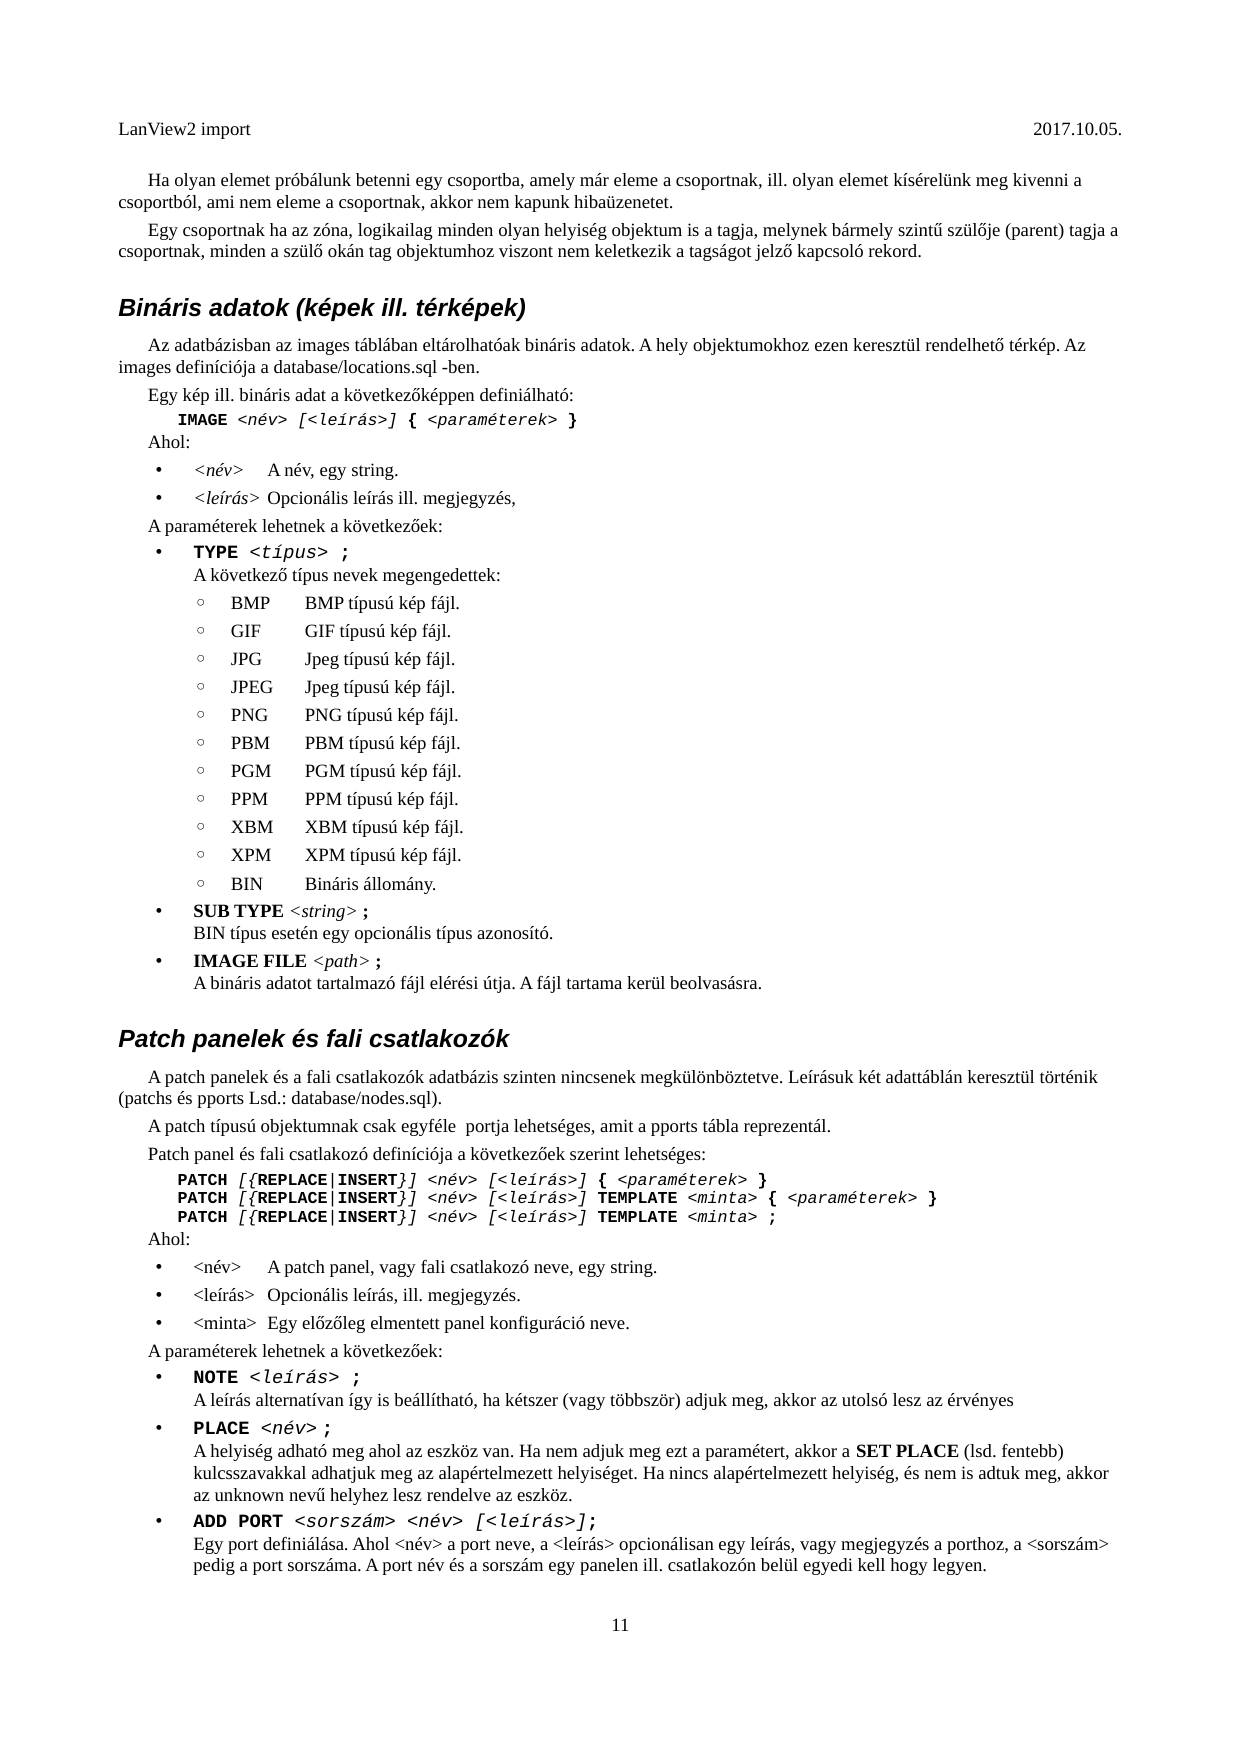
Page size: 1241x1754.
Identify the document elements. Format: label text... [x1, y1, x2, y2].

list PPM PPM típusú kép fájl. [193, 788, 1122, 810]
text Ahol: [118, 1228, 1122, 1249]
list <minta> Egy előzőleg elmentett panel konfiguráció neve. [156, 1312, 1122, 1333]
list XPM XPM típusú kép fájl. [193, 844, 1122, 866]
list ADD PORT <sorszám> <név> [<leírás>]; Egy port definiálása. Ahol <név> a port neve, a <leírás> opcionálisan egy leírás, vagy megjegyzés a porthoz, a <sorszám> pedig a port sorszáma. A port név és a sorszám egy panelen ill. csatlakozón belül egyedi kell hogy legyen. [156, 1511, 1122, 1576]
subtitle Bináris adatok (képek ill. térképek) [118, 293, 1122, 322]
text A patch panelek és a fali csatlakozók adatbázis szinten nincsenek megkülönböztetve. Leírásuk két adattáblán keresztül történik (patchs és pports Lsd.: database/nodes.sql). [118, 1066, 1122, 1109]
list GIF GIF típusú kép fájl. [193, 620, 1122, 642]
list <név> A patch panel, vagy fali csatlakozó neve, egy string. [156, 1256, 1122, 1277]
list <leírás> Opcionális leírás ill. megjegyzés, [156, 487, 1122, 508]
list NOTE <leírás> ; A leírás alternatívan így is beállítható, ha kétszer (vagy többször) adjuk meg, akkor az utolsó lesz az érvényes [156, 1368, 1122, 1411]
list PNG PNG típusú kép fájl. [193, 704, 1122, 726]
text Az adatbázisban az images táblában eltárolhatóak bináris adatok. A hely objektumokhoz ezen keresztül rendelhető térkép. Az images definíciója a database/locations.sql -ben. [118, 334, 1122, 377]
list JPEG Jpeg típusú kép fájl. [193, 676, 1122, 698]
text Ha olyan elemet próbálunk betenni egy csoportba, amely már eleme a csoportnak, ill. olyan elemet kísérelünk meg kivenni a csoportból, ami nem eleme a csoportnak, akkor nem kapunk hibaüzenetet. [118, 169, 1122, 212]
text Egy kép ill. bináris adat a következőképpen definiálható: [118, 384, 1122, 406]
list SUB TYPE <string> ; BIN típus esetén egy opcionális típus azonosító. [156, 900, 1122, 943]
subtitle Patch panelek és fali csatlakozók [118, 1024, 1122, 1053]
text IMAGE <név> [<leírás>] { <paraméterek> } [177, 412, 1122, 431]
text Patch panel és fali csatlakozó definíciója a következőek szerint lehetséges: [118, 1143, 1122, 1165]
text PATCH [{REPLACE|INSERT}] <név> [<leírás>] TEMPLATE <minta> ; [177, 1209, 1122, 1228]
list JPG Jpeg típusú kép fájl. [193, 648, 1122, 670]
list BMP BMP típusú kép fájl. [193, 592, 1122, 614]
list <név> A név, egy string. [156, 459, 1122, 480]
list TYPE <típus> ; A következő típus nevek megengedettek: [156, 543, 1122, 586]
text A paraméterek lehetnek a következőek: [118, 515, 1122, 536]
text Ahol: [118, 431, 1122, 452]
list <leírás> Opcionális leírás, ill. megjegyzés. [156, 1284, 1122, 1305]
text A patch típusú objektumnak csak egyféle portja lehetséges, amit a pports tábla reprezentál. [118, 1115, 1122, 1137]
text PATCH [{REPLACE|INSERT}] <név> [<leírás>] { <paraméterek> } [177, 1171, 1122, 1190]
list IMAGE FILE <path> ; A bináris adatot tartalmazó fájl elérési útja. A fájl tartama kerül beolvasásra. [156, 950, 1122, 993]
text PATCH [{REPLACE|INSERT}] <név> [<leírás>] TEMPLATE <minta> { <paraméterek> } [177, 1190, 1122, 1209]
list PBM PBM típusú kép fájl. [193, 732, 1122, 754]
text Egy csoportnak ha az zóna, logikailag minden olyan helyiség objektum is a tagja, melynek bármely szintű szülője (parent) tagja a csoportnak, minden a szülő okán tag objektumhoz viszont nem keletkezik a tagságot jelző kapcsoló rekord. [118, 219, 1122, 262]
list PGM PGM típusú kép fájl. [193, 760, 1122, 782]
list PLACE <név> ; A helyiség adható meg ahol az eszköz van. Ha nem adjuk meg ezt a paramétert, akkor a SET PLACE (lsd. fentebb) kulcsszavakkal adhatjuk meg az alapértelmezett helyiséget. Ha nincs alapértelmezett helyiség, és nem is adtuk meg, akkor az unknown nevű helyhez lesz rendelve az eszköz. [156, 1417, 1122, 1505]
list XBM XBM típusú kép fájl. [193, 816, 1122, 838]
text A paraméterek lehetnek a következőek: [118, 1340, 1122, 1361]
list BIN Bináris állomány. [193, 872, 1122, 894]
